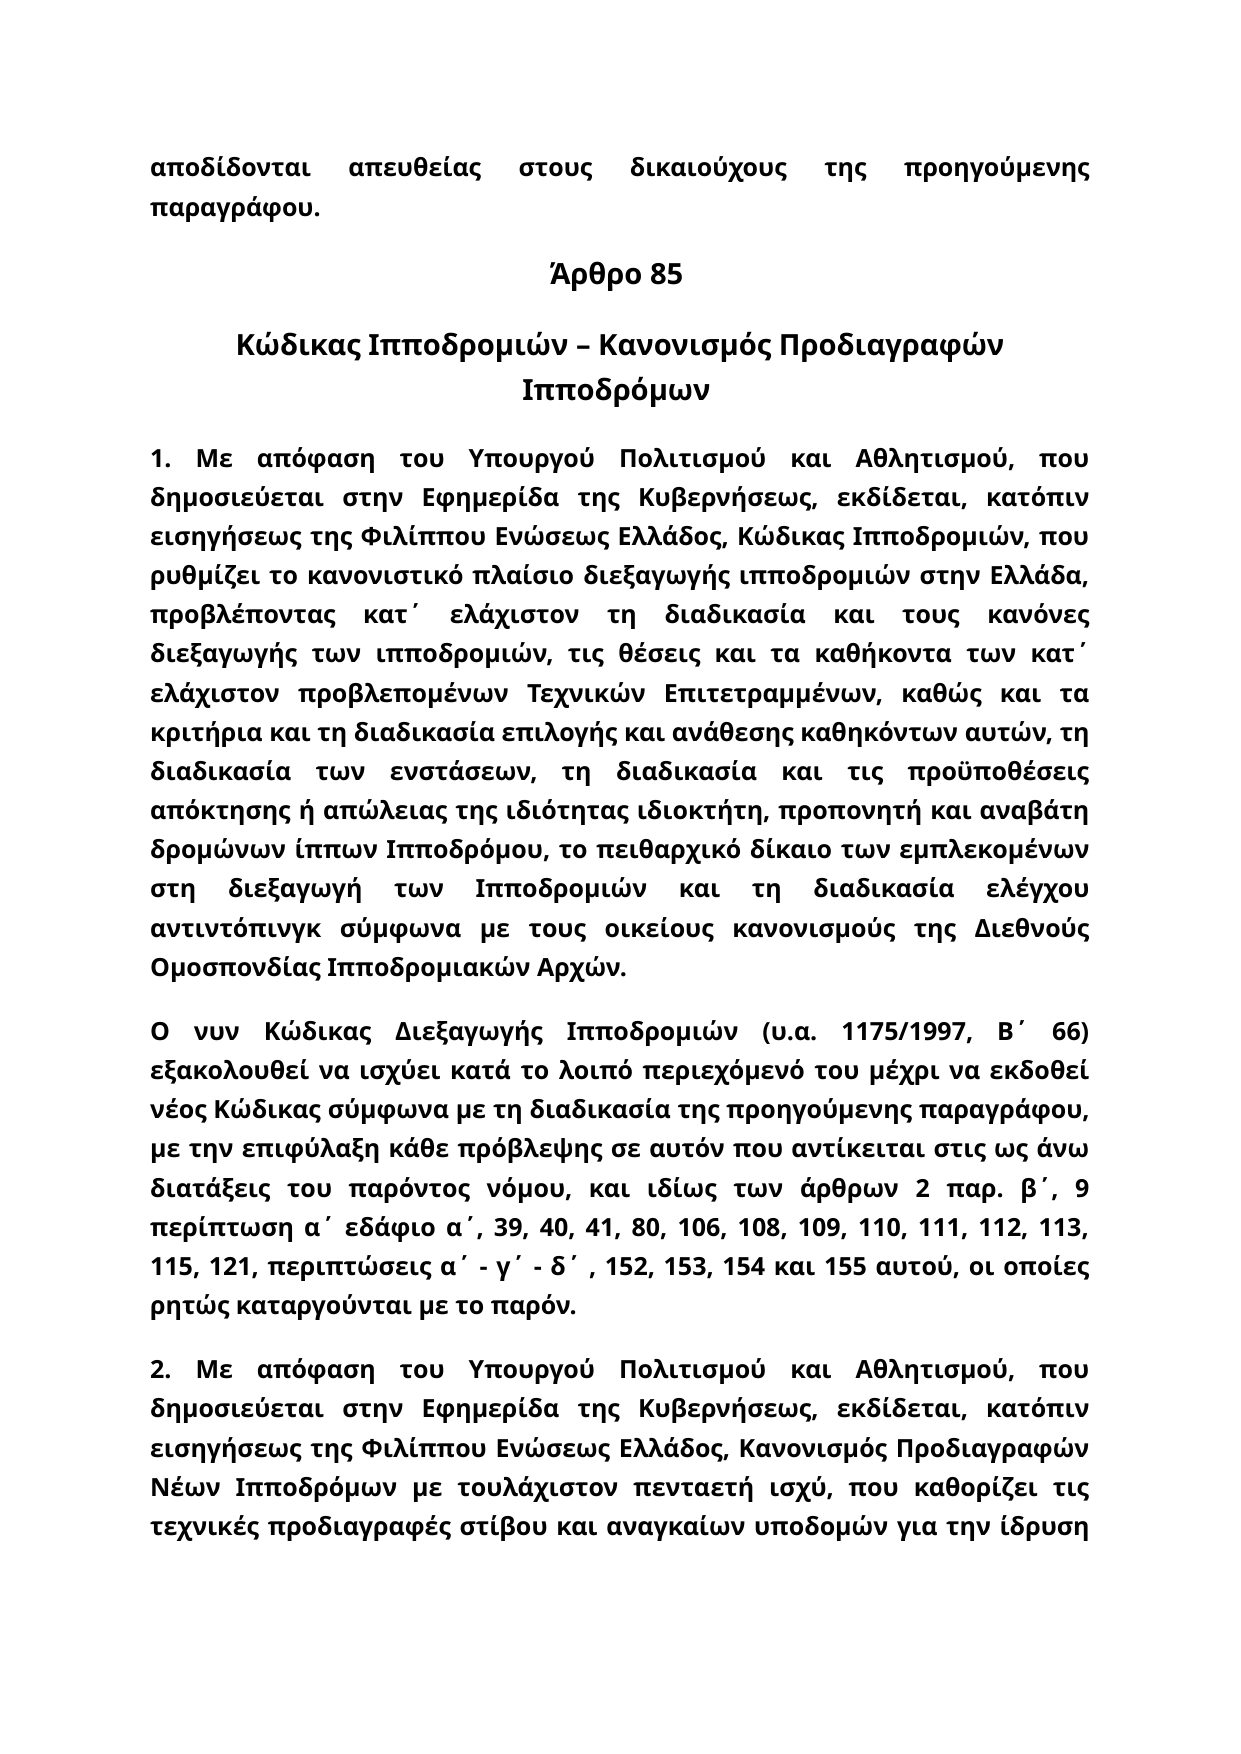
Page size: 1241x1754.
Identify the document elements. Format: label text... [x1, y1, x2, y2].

text 2. Με απόφαση του Υπουργού Πολιτισμού και Αθλητισμού, που δημοσιεύεται στην Εφημερίδα της Κυβερνήσεως, εκδίδεται, κατόπιν εισηγήσεως της Φιλίππου Ενώσεως Ελλάδος, Κανονισμός Προδιαγραφών Νέων Ιπποδρόμων με τουλάχιστον πενταετή ισχύ, που καθορίζει τις τεχνικές προδιαγραφές στίβου και αναγκαίων υποδομών για την ίδρυση [150, 1352, 1090, 1543]
subtitle Κώδικας Ιπποδρομιών – Κανονισμός Προδιαγραφών Ιπποδρόμων [150, 324, 1090, 409]
text Ο νυν Κώδικας Διεξαγωγής Ιπποδρομιών (υ.α. 1175/1997, Β΄ 66) εξακολουθεί να ισχύει κατά το λοιπό περιεχόμενό του μέχρι να εκδοθεί νέος Κώδικας σύμφωνα με τη διαδικασία της προηγούμενης παραγράφου, με την επιφύλαξη κάθε πρόβλεψης σε αυτόν που αντίκειται στις ως άνω διατάξεις του παρόντος νόμου, και ιδίως των άρθρων 2 παρ. β΄, 9 περίπτωση α΄ εδάφιο α΄, 39, 40, 41, 80, 106, 108, 109, 110, 111, 112, 113, 115, 121, περιπτώσεις α΄ - γ΄ - δ΄ , 152, 153, 154 και 155 αυτού, οι οποίες ρητώς καταργούνται με το παρόν. [150, 1013, 1090, 1322]
subtitle Άρθρο 85 [150, 253, 1090, 293]
text αποδίδονται απευθείας στους δικαιούχους της προηγούμενης παραγράφου. [150, 150, 1090, 223]
text 1. Με απόφαση του Υπουργού Πολιτισμού και Αθλητισμού, που δημοσιεύεται στην Εφημερίδα της Κυβερνήσεως, εκδίδεται, κατόπιν εισηγήσεως της Φιλίππου Ενώσεως Ελλάδος, Κώδικας Ιπποδρομιών, που ρυθμίζει το κανονιστικό πλαίσιο διεξαγωγής ιπποδρομιών στην Ελλάδα, προβλέποντας κατ΄ ελάχιστον τη διαδικασία και τους κανόνες διεξαγωγής των ιπποδρομιών, τις θέσεις και τα καθήκοντα των κατ΄ ελάχιστον προβλεπομένων Τεχνικών Επιτετραμμένων, καθώς και τα κριτήρια και τη διαδικασία επιλογής και ανάθεσης καθηκόντων αυτών, τη διαδικασία των ενστάσεων, τη διαδικασία και τις προϋποθέσεις απόκτησης ή απώλειας της ιδιότητας ιδιοκτήτη, προπονητή και αναβάτη δρομώνων ίππων Ιπποδρόμου, το πειθαρχικό δίκαιο των εμπλεκομένων στη διεξαγωγή των Ιπποδρομιών και τη διαδικασία ελέγχου αντιντόπινγκ σύμφωνα με τους οικείους κανονισμούς της Διεθνούς Ομοσπονδίας Ιπποδρομιακών Αρχών. [150, 440, 1090, 983]
